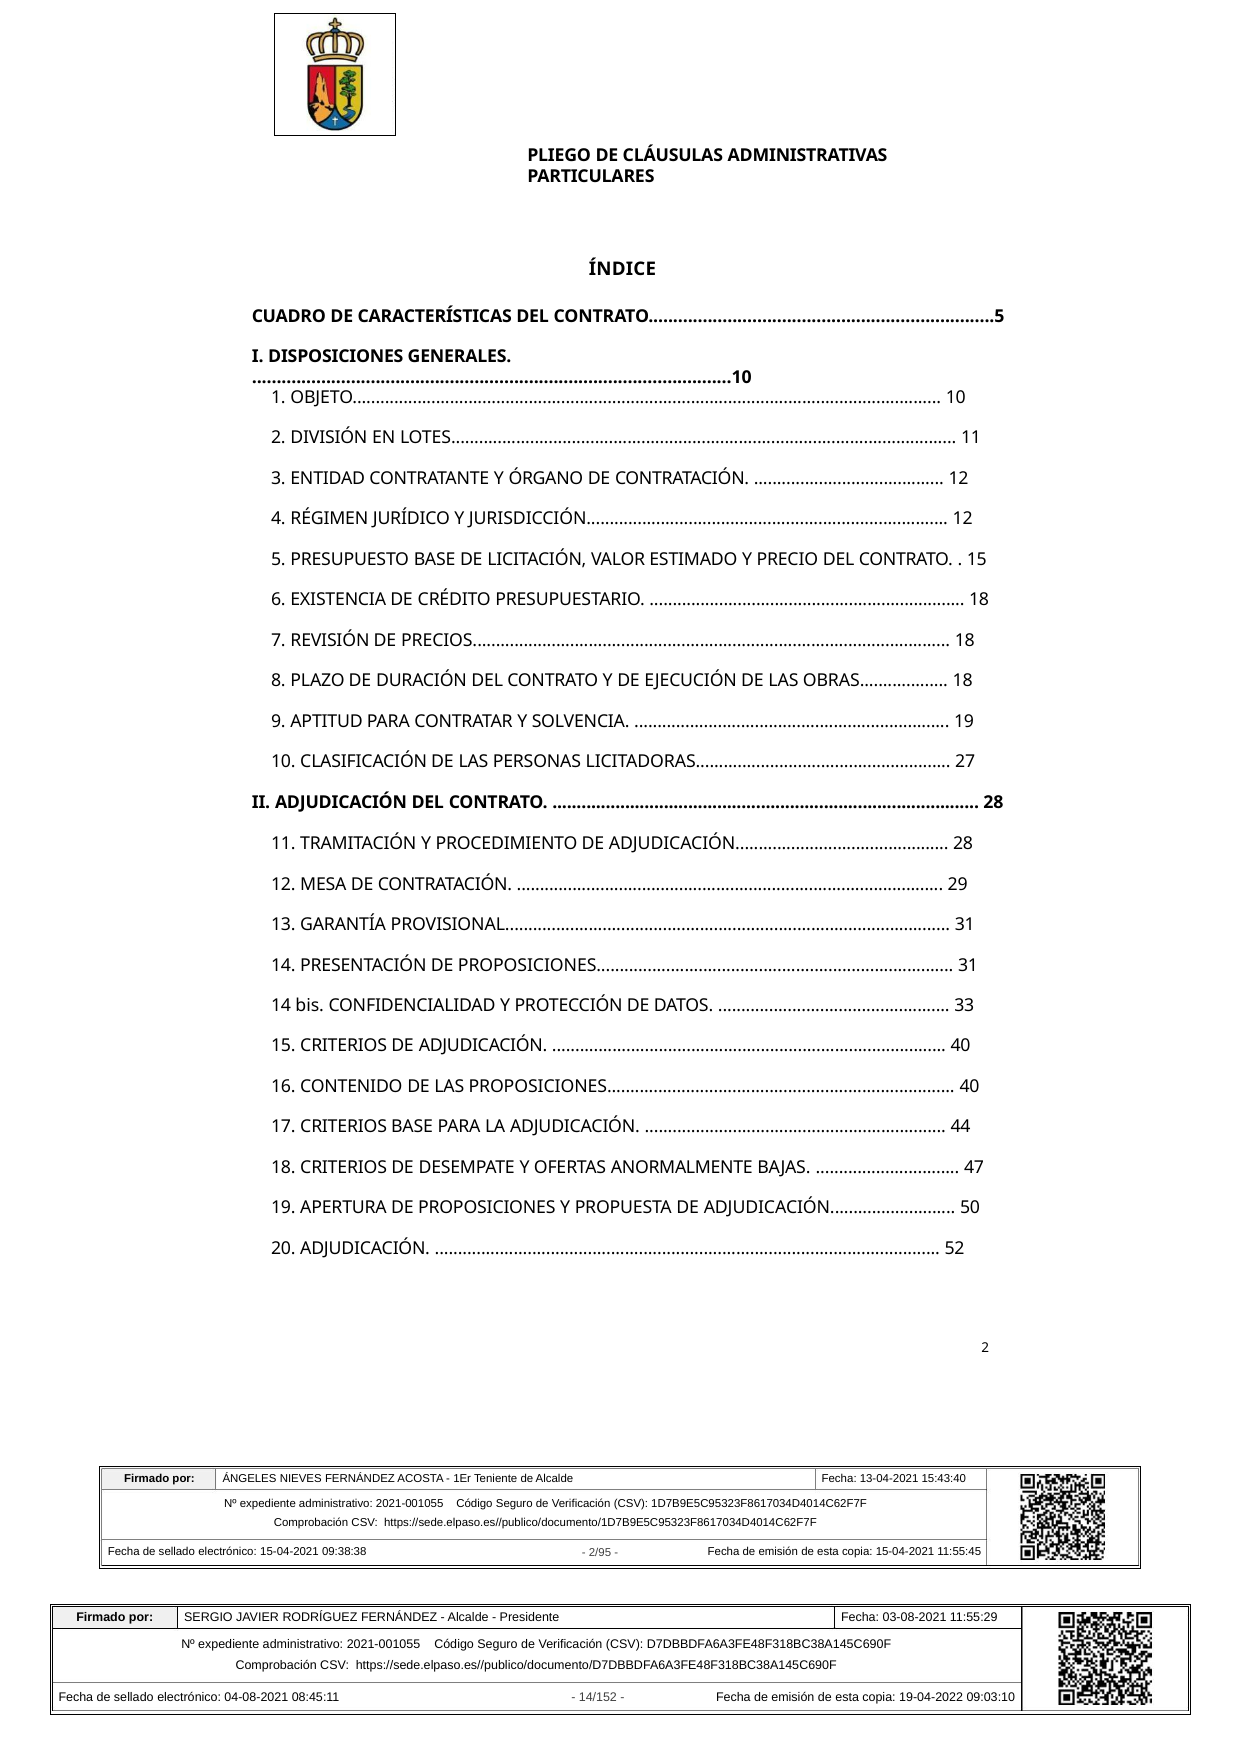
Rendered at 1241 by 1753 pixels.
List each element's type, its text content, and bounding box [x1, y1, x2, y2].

text 15. CRITERIOS DE ADJUDICACIÓN. ..................................................................................... 40 [271, 1035, 1013, 1056]
picture [51, 1605, 1190, 1714]
text 8. PLAZO DE DURACIÓN DEL CONTRATO Y DE EJECUCIÓN DE LAS OBRAS................... 18 [271, 670, 1013, 691]
text Fecha de sellado electrónico: 15-04-2021 09:38:38 [108, 1546, 390, 1558]
text Firmado por: [124, 1473, 211, 1485]
text II. ADJUDICACIÓN DEL CONTRATO. ........................................................................................ 28 [252, 792, 1013, 813]
text 11. TRAMITACIÓN Y PROCEDIMIENTO DE ADJUDICACIÓN.............................................. 28 [271, 833, 1013, 853]
text 20. ADJUDICACIÓN. ............................................................................................................. 52 [271, 1238, 1013, 1258]
text ÍNDICE [589, 256, 677, 280]
text Fecha de emisión de esta copia: 19-04-2022 09:03:10 [716, 1690, 1040, 1704]
picture [275, 14, 395, 135]
text Nº expediente administrativo: 2021-001055 Código Seguro de Verificación (CSV): 1D7B9E5C95323F8617034D4014C62F7F [224, 1498, 889, 1511]
text 9. APTITUD PARA CONTRATAR Y SOLVENCIA. .................................................................... 19 [271, 711, 1013, 731]
text Firmado por: [76, 1610, 172, 1624]
text 13. GARANTÍA PROVISIONAL................................................................................................ 31 [271, 914, 1013, 934]
text ÁNGELES NIEVES FERNÁNDEZ ACOSTA - 1Er Teniente de Alcalde [222, 1473, 601, 1485]
text 2. DIVISIÓN EN LOTES............................................................................................................. 11 [271, 427, 1013, 448]
text 17. CRITERIOS BASE PARA LA ADJUDICACIÓN. ................................................................. 44 [271, 1116, 1013, 1137]
text 2 [981, 1339, 1009, 1356]
text 14 bis. CONFIDENCIALIDAD Y PROTECCIÓN DE DATOS. .................................................. 33 [271, 995, 1013, 1016]
text Fecha: 13-04-2021 15:43:40 [821, 1473, 987, 1485]
text 16. CONTENIDO DE LAS PROPOSICIONES........................................................................... 40 [271, 1076, 1013, 1096]
text 19. APERTURA DE PROPOSICIONES Y PROPUESTA DE ADJUDICACIÓN........................... 50 [271, 1197, 1013, 1218]
text Fecha de sellado electrónico: 04-08-2021 08:45:11 [58, 1690, 365, 1704]
text PLIEGO DE CLÁUSULAS ADMINISTRATIVAS PARTICULARES [527, 145, 1013, 187]
text - 2/95 - [582, 1546, 635, 1559]
text Fecha: 03-08-2021 11:55:29 [841, 1610, 1022, 1624]
text 10. CLASIFICACIÓN DE LAS PERSONAS LICITADORAS....................................................... 27 [271, 751, 1013, 772]
text Comprobación CSV: https://sede.elpaso.es//publico/documento/D7DBBDFA6A3FE48F318BC38A145C690F [235, 1658, 918, 1672]
text Comprobación CSV: https://sede.elpaso.es//publico/documento/1D7B9E5C95323F8617034D4014C62F7F [273, 1517, 889, 1529]
picture [100, 1467, 1140, 1568]
text 12. MESA DE CONTRATACIÓN. ............................................................................................ 29 [271, 873, 1013, 894]
text - 14/152 - [571, 1691, 643, 1705]
text Nº expediente administrativo: 2021-001055 Código Seguro de Verificación (CSV): D7DBBDFA6A3FE48F318BC38A145C690F [181, 1638, 918, 1652]
text 14. PRESENTACIÓN DE PROPOSICIONES............................................................................. 31 [271, 954, 1013, 975]
text SERGIO JAVIER RODRÍGUEZ FERNÁNDEZ - Alcalde - Presidente [184, 1610, 586, 1624]
text 5. PRESUPUESTO BASE DE LICITACIÓN, VALOR ESTIMADO Y PRECIO DEL CONTRATO. . 15 [271, 549, 1013, 569]
text 7. REVISIÓN DE PRECIOS....................................................................................................... 18 [271, 630, 1013, 650]
text 4. RÉGIMEN JURÍDICO Y JURISDICCIÓN.............................................................................. 12 [271, 508, 1013, 529]
text CUADRO DE CARACTERÍSTICAS DEL CONTRATO......................................................................5 [252, 306, 1013, 326]
text Fecha de emisión de esta copia: 15-04-2021 11:55:45 [707, 1546, 1006, 1558]
text 3. ENTIDAD CONTRATANTE Y ÓRGANO DE CONTRATACIÓN. ......................................... 12 [271, 468, 1013, 488]
text 18. CRITERIOS DE DESEMPATE Y OFERTAS ANORMALMENTE BAJAS. ............................... 47 [271, 1157, 1013, 1177]
text I. DISPOSICIONES GENERALES. .................................................................................................10 [252, 346, 1013, 388]
text 1. OBJETO............................................................................................................................... 10 [271, 387, 1013, 407]
text 6. EXISTENCIA DE CRÉDITO PRESUPUESTARIO. .................................................................... 18 [271, 589, 1013, 610]
